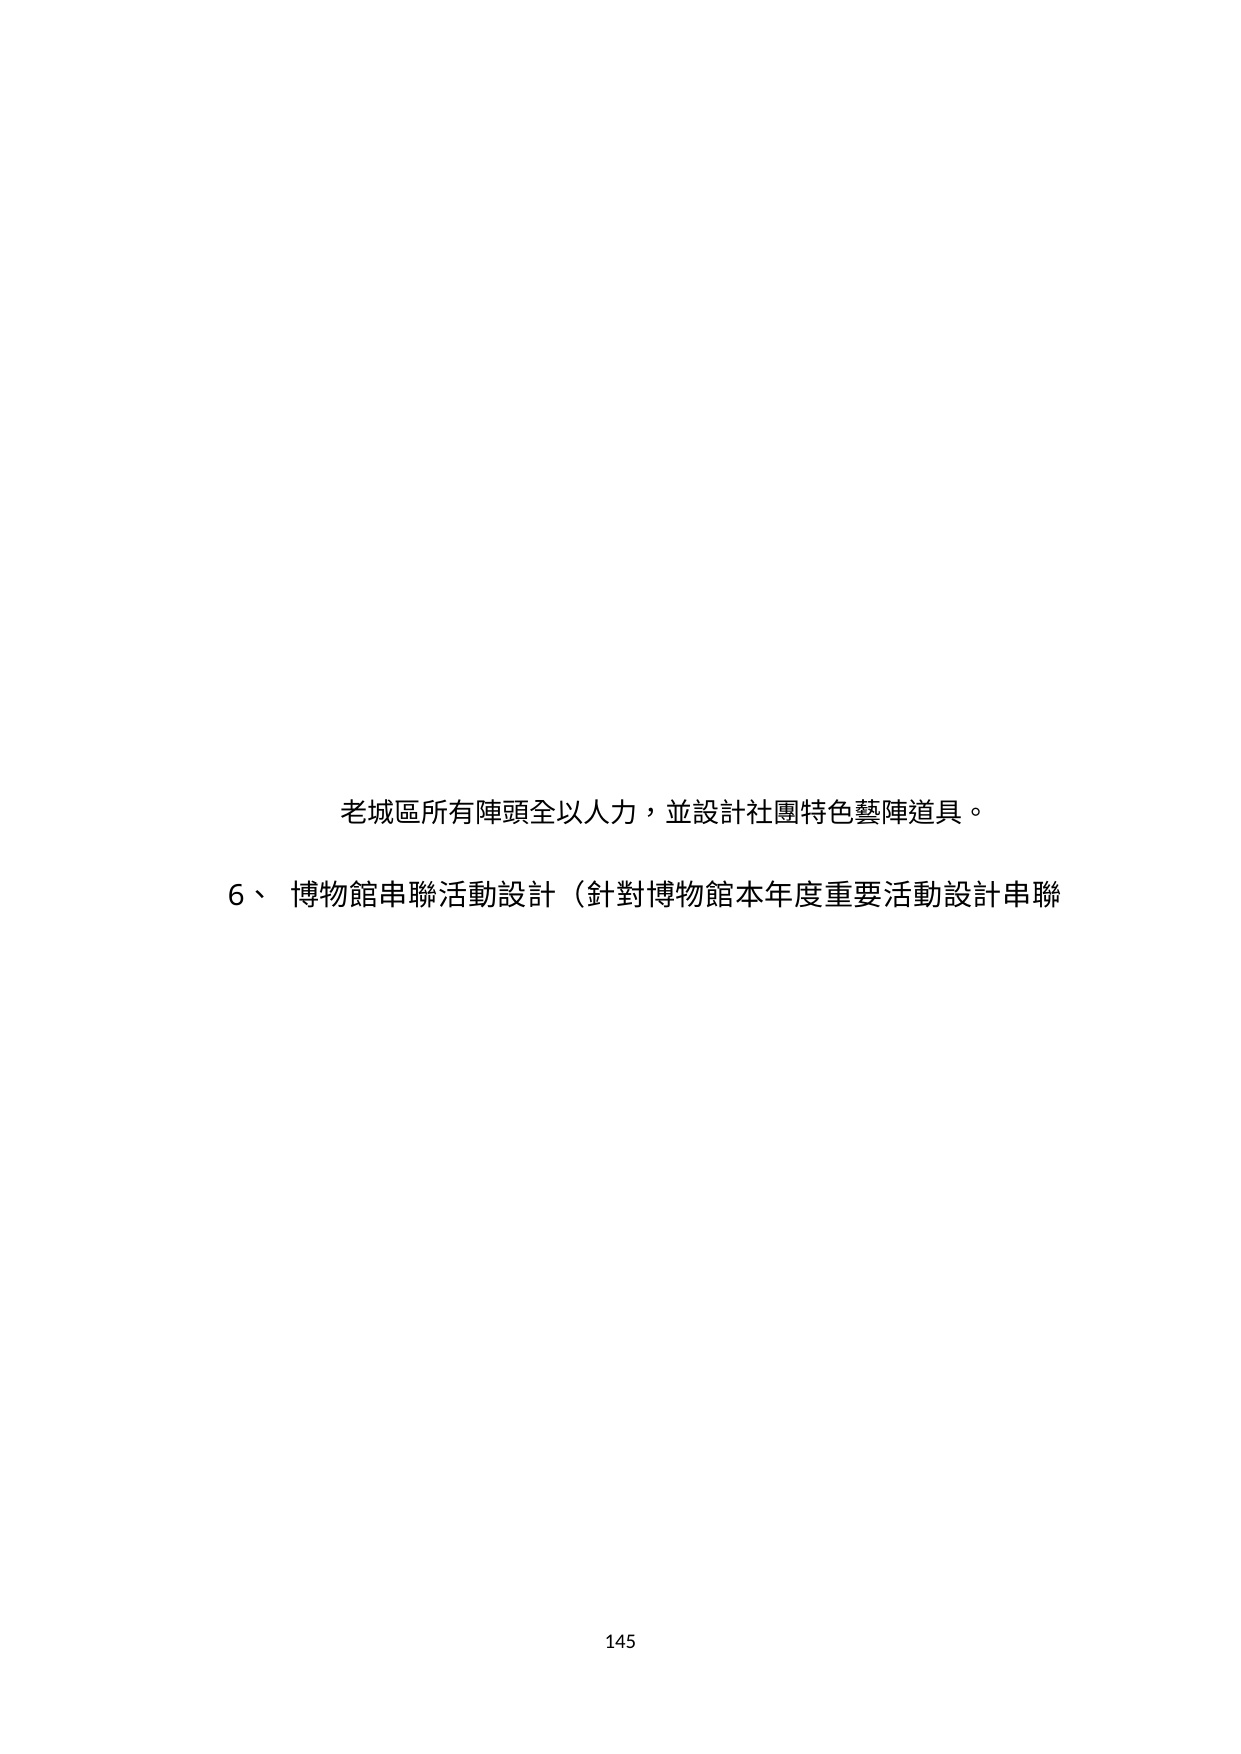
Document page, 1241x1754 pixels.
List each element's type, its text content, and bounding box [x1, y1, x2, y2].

list 博物館串聯活動設計（針對博物館本年度重要活動設計串聯 [227, 872, 1063, 914]
list 老城區所有陣頭全以人力，並設計社團特色藝陣道具。 [290, 789, 1063, 831]
